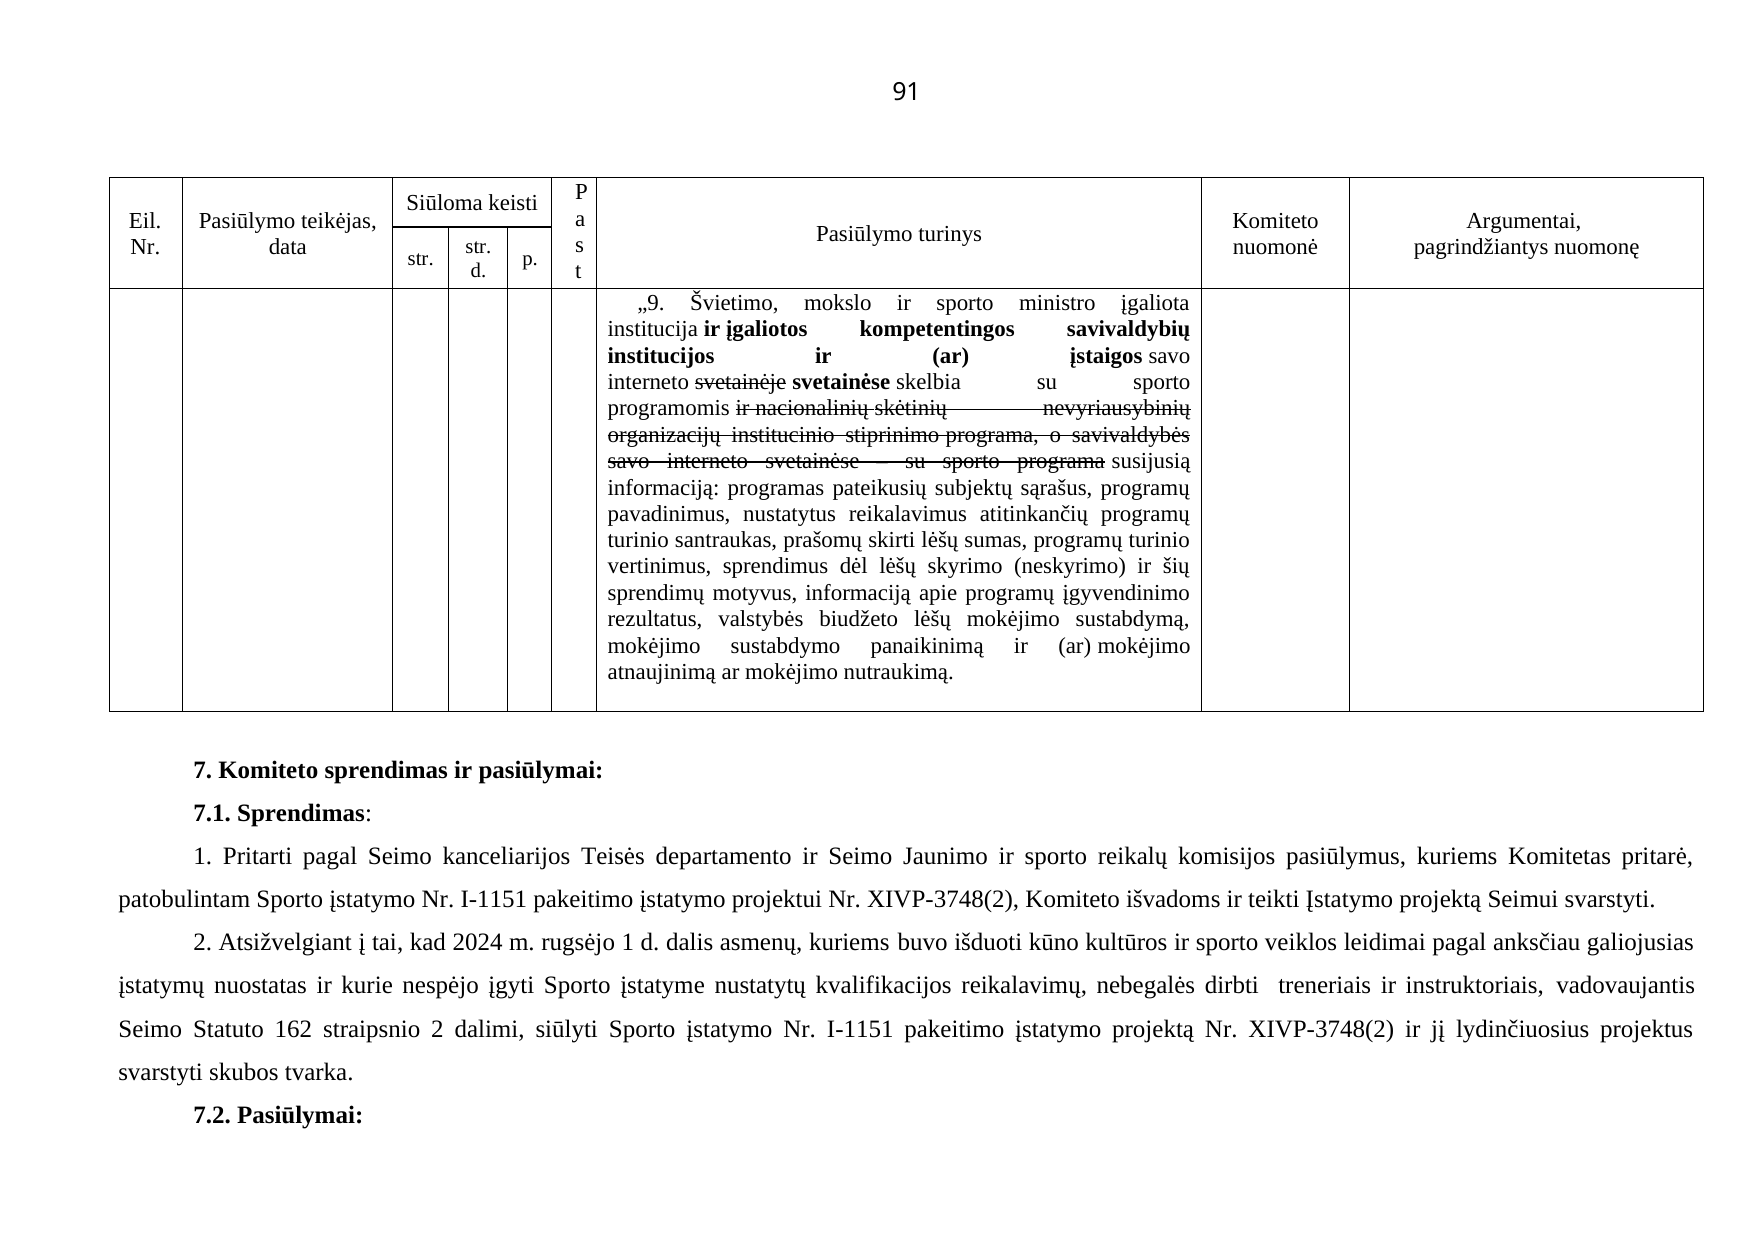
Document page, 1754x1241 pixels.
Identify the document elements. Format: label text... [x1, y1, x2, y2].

table_header Pastabos [552, 178, 596, 288]
table_cell „9. Švietimo, mokslo ir sporto ministro įgaliota institucija ir įgaliotos kompetentingos savivaldybių institucijos ir (ar) įstaigos savo interneto svetainėje svetainėse skelbia su sporto programomis ir nacionalinių skėtinių nevyriausybinių organizacijų institucinio stiprinimo programa, o savivaldybės savo interneto svetainėse – su sporto programa susijusią informaciją: programas pateikusių subjektų sąrašus, programų pavadinimus, nustatytus reikalavimus atitinkančių programų turinio santraukas, prašomų skirti lėšų sumas, programų turinio vertinimus, sprendimus dėl lėšų skyrimo (neskyrimo) ir šių sprendimų motyvus, informaciją apie programų įgyvendinimo rezultatus, valstybės biudžeto lėšų mokėjimo sustabdymą, mokėjimo sustabdymo panaikinimą ir (ar) mokėjimo atnaujinimą ar mokėjimo nutraukimą. [597, 289, 1201, 711]
table_cell [508, 289, 551, 711]
table_cell str. d. [449, 228, 507, 288]
text 7.1. Sprendimas: [118, 798, 1695, 827]
table_cell [552, 289, 596, 711]
table_cell [393, 289, 448, 711]
text 1. Pritarti pagal Seimo kanceliarijos Teisės departamento ir Seimo Jaunimo ir sporto reikalų komisijos pasiūlymus, kuriems Komitetas pritarė, patobulintam Sporto įstatymo Nr. I-1151 pakeitimo įstatymo projektui Nr. XIVP-3748(2), Komiteto išvadoms ir teikti Įstatymo projektą Seimui svarstyti. [118, 841, 1695, 913]
table_cell p. [508, 228, 551, 288]
table_cell [1202, 289, 1349, 711]
table_header Pasiūlymo turinys [597, 178, 1201, 288]
text 7. Komiteto sprendimas ir pasiūlymai: [118, 755, 1695, 784]
table_header Komiteto nuomonė [1202, 178, 1349, 288]
text 2. Atsižvelgiant į tai, kad 2024 m. rugsėjo 1 d. dalis asmenų, kuriems buvo išduoti kūno kultūros ir sporto veiklos leidimai pagal anksčiau galiojusias įstatymų nuostatas ir kurie nespėjo įgyti Sporto įstatyme nustatytų kvalifikacijos reikalavimų, nebegalės dirbti treneriais ir instruktoriais, vadovaujantis Seimo Statuto 162 straipsnio 2 dalimi, siūlyti Sporto įstatymo Nr. I-1151 pakeitimo įstatymo projektą Nr. XIVP-3748(2) ir jį lydinčiuosius projektus svarstyti skubos tvarka. [118, 927, 1695, 1086]
table_cell [183, 289, 392, 711]
table_cell [1350, 289, 1703, 711]
text 7.2. Pasiūlymai: [118, 1100, 1695, 1129]
table_cell str. [393, 228, 448, 288]
table_cell [449, 289, 507, 711]
table_cell [110, 289, 182, 711]
table_header Siūloma keisti [393, 178, 551, 226]
table_header Pasiūlymo teikėjas, data [183, 178, 392, 288]
table_header Argumentai, pagrindžiantys nuomonę [1350, 178, 1703, 288]
table_header Eil. Nr. [110, 178, 182, 288]
